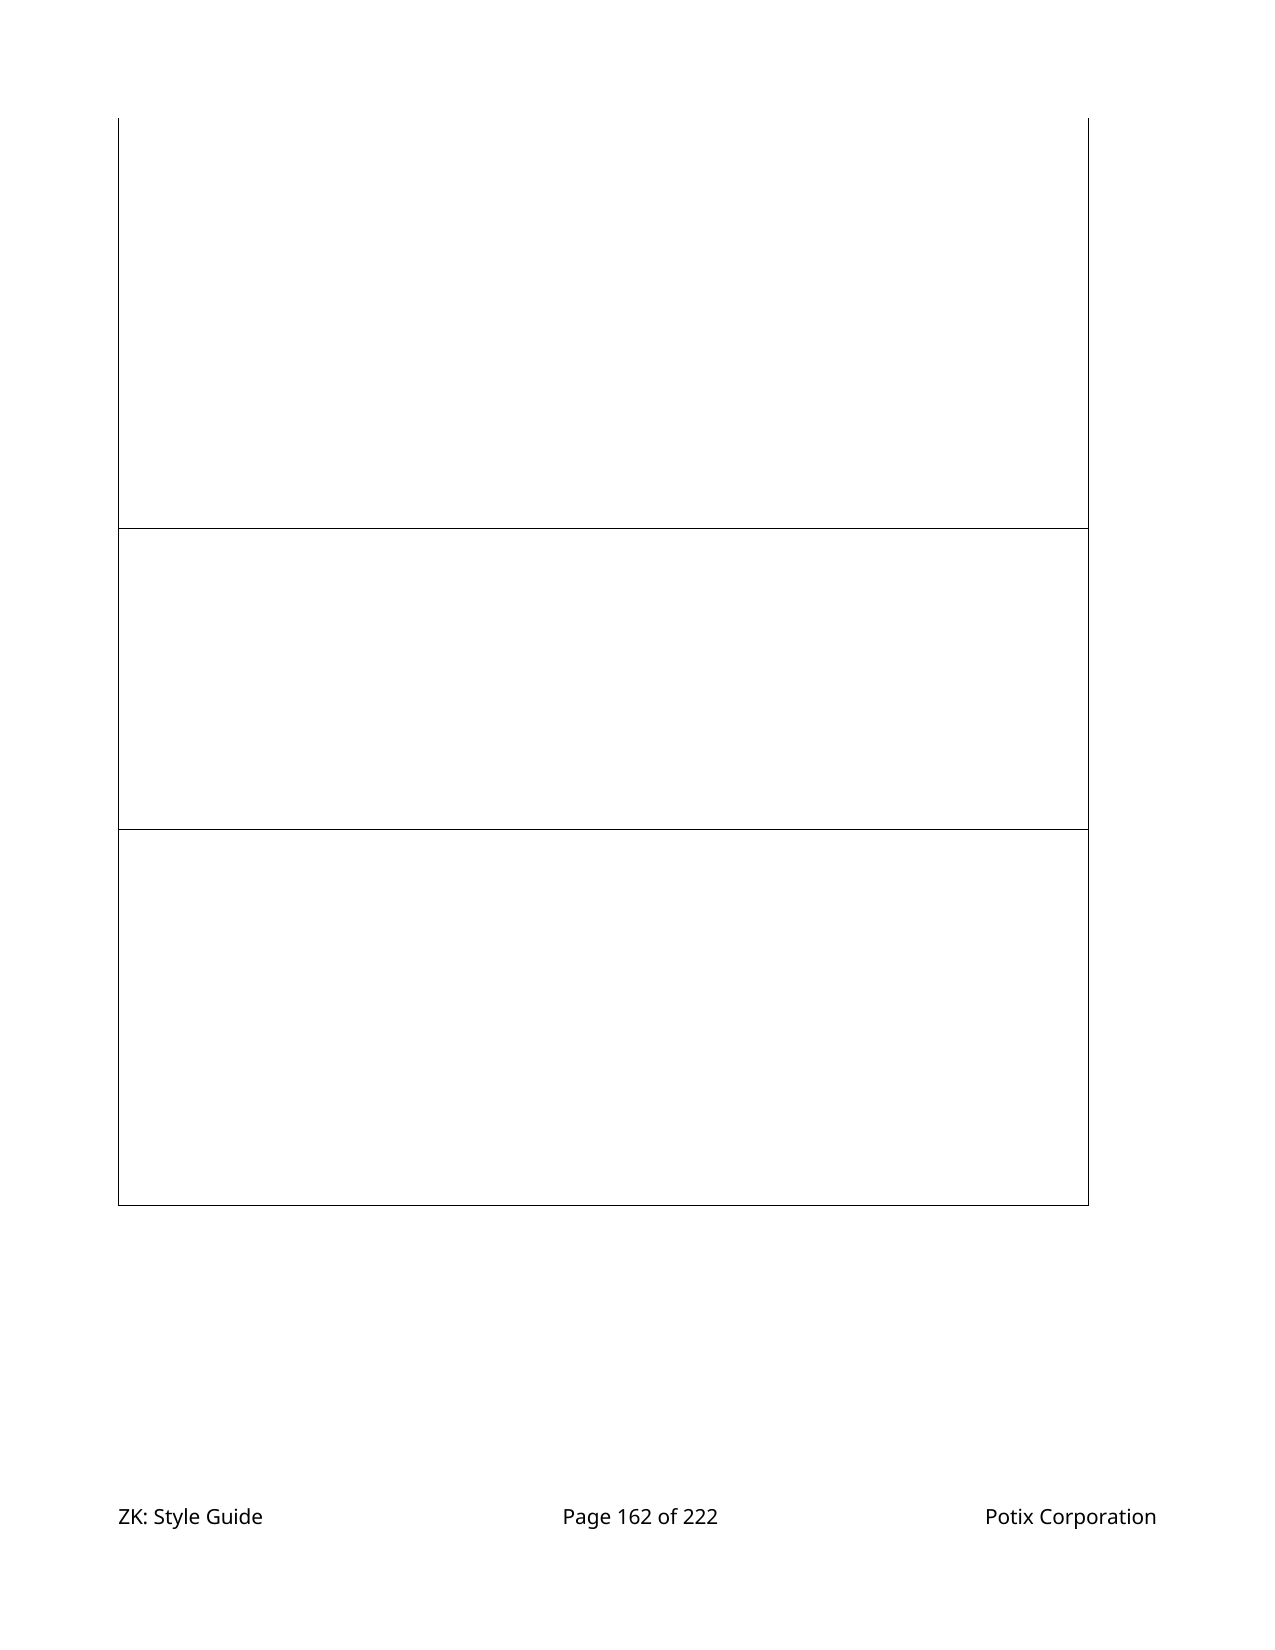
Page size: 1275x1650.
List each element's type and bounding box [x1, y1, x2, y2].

table_cell [119, 529, 1088, 829]
table_cell [119, 118, 1088, 528]
table_cell [119, 830, 1088, 1205]
